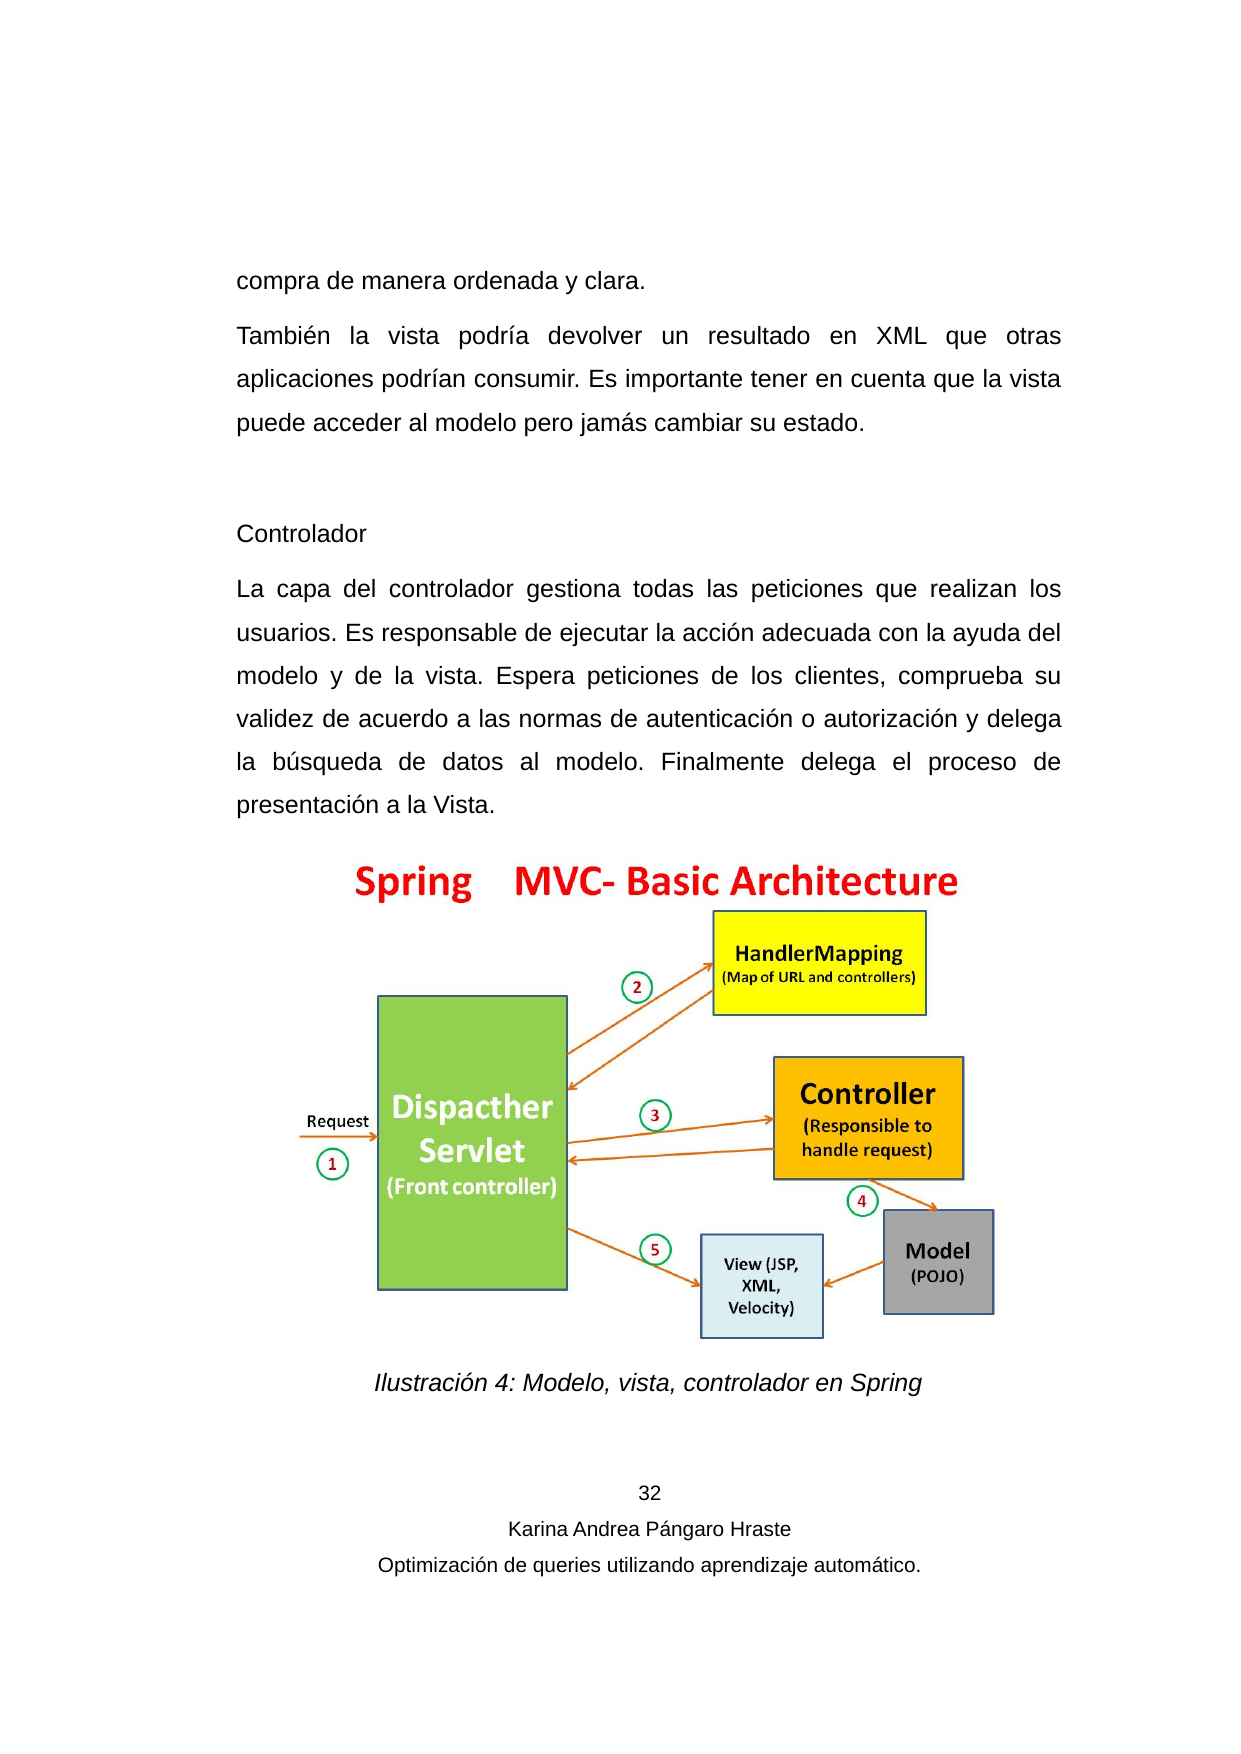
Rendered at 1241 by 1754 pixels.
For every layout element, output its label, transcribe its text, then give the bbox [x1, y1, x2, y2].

picture [291, 857, 1009, 1354]
text compra de manera ordenada y clara. [236, 266, 1063, 294]
text También la vista podría devolver un resultado en XML que otras aplicaciones podrían consumir. Es importante tener en cuenta que la vista puede acceder al modelo pero jamás cambiar su estado. [236, 321, 1063, 436]
text Controlador [236, 519, 1063, 548]
text Ilustración 4: Modelo, vista, controlador en Spring [236, 846, 1063, 1396]
text La capa del controlador gestiona todas las peticiones que realizan los usuarios. Es responsable de ejecutar la acción adecuada con la ayuda del modelo y de la vista. Espera peticiones de los clientes, comprueba su validez de acuerdo a las normas de autenticación o autorización y delega la búsqueda de datos al modelo. Finalmente delega el proceso de presentación a la Vista. [236, 574, 1063, 819]
